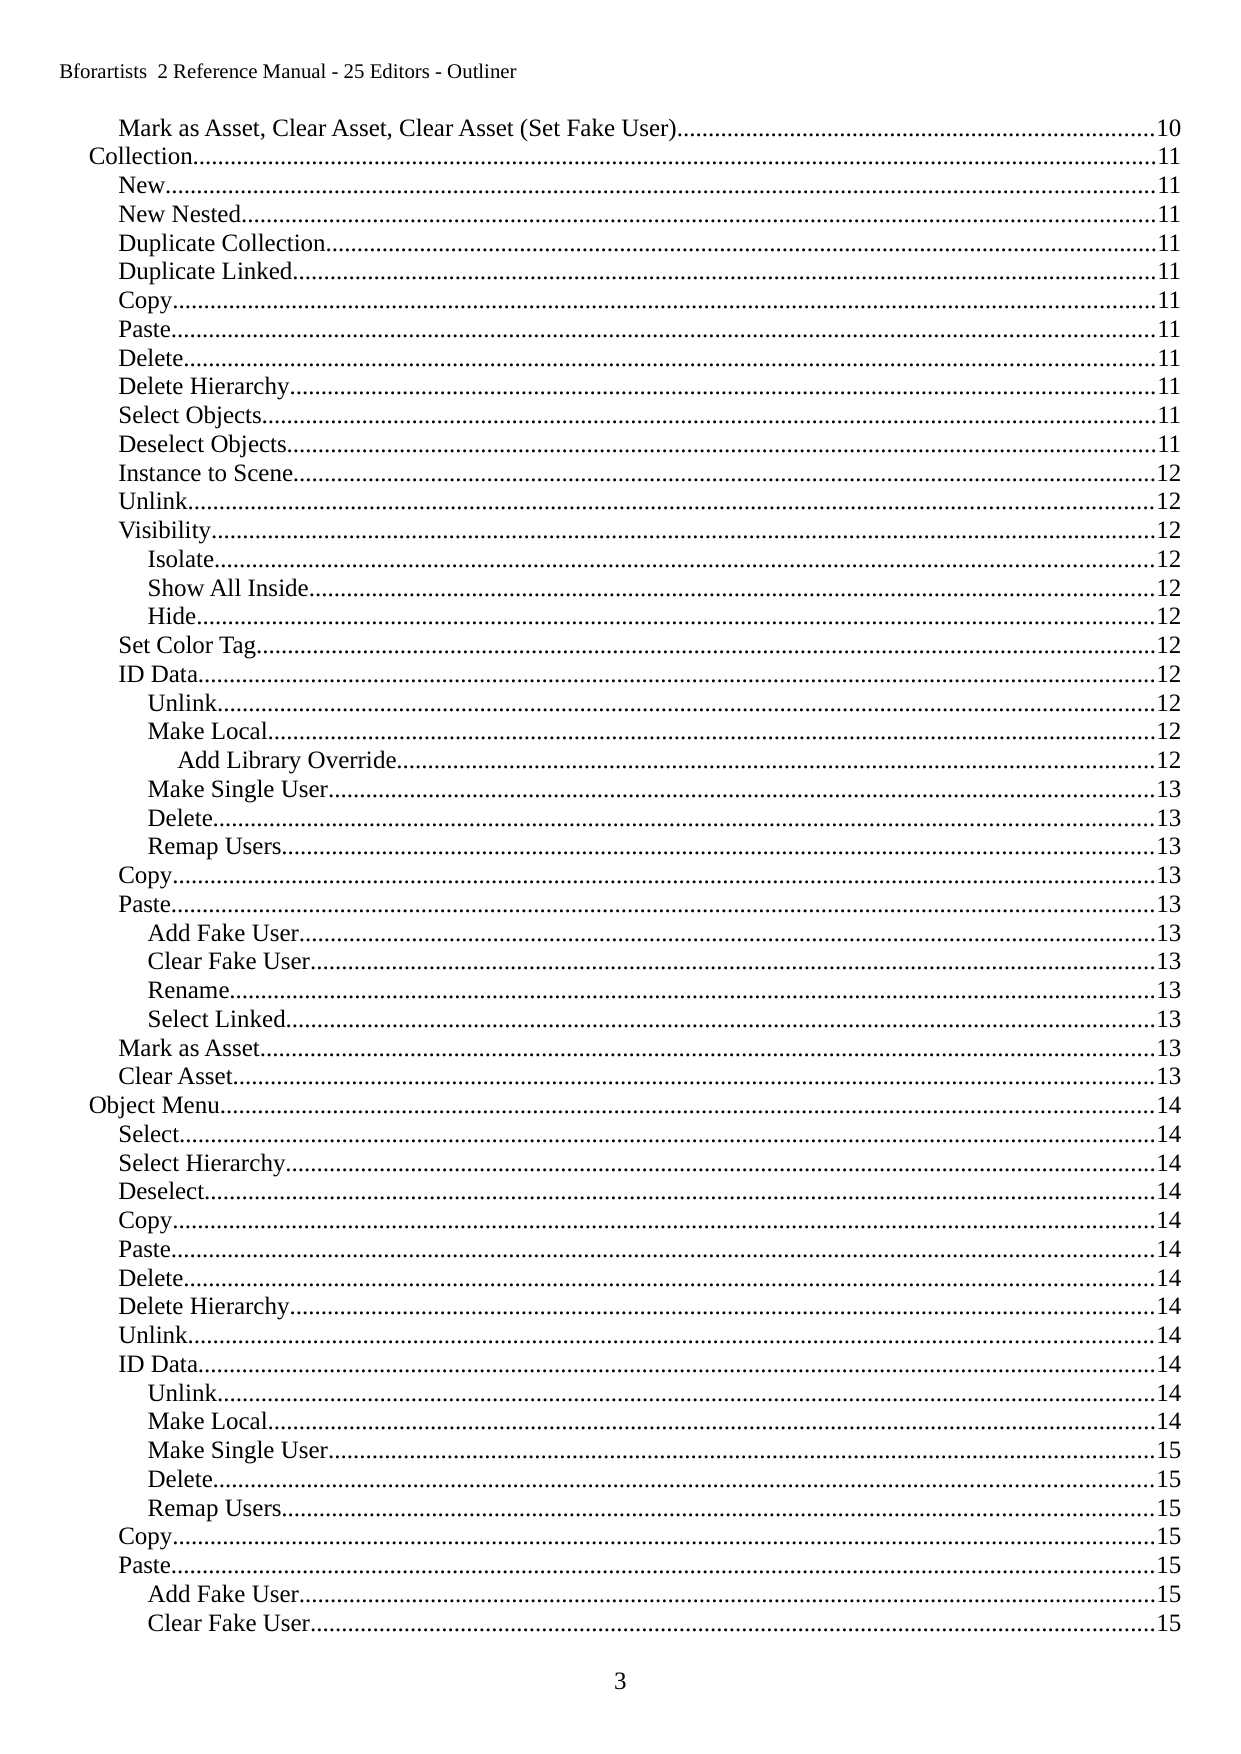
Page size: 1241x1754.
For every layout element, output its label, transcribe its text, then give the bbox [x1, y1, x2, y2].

text ID Data 14 [118, 1349, 1181, 1378]
text Unlink 14 [147, 1378, 1181, 1406]
text Delete 15 [147, 1464, 1181, 1493]
text Set Color Tag 12 [118, 630, 1181, 659]
text Unlink 12 [147, 688, 1181, 716]
text Isolate 12 [147, 544, 1181, 573]
text Rename 13 [147, 975, 1181, 1004]
text Make Local 12 [147, 716, 1181, 745]
text Delete 11 [118, 343, 1181, 371]
text Copy 14 [118, 1205, 1181, 1234]
text Add Fake User 15 [147, 1579, 1181, 1608]
text Make Single User 15 [147, 1435, 1181, 1464]
text Make Local 14 [147, 1406, 1181, 1435]
text Paste 14 [118, 1234, 1181, 1263]
text Unlink 12 [118, 486, 1181, 515]
text Duplicate Linked 11 [118, 256, 1181, 285]
text ID Data 12 [118, 659, 1181, 688]
text Mark as Asset, Clear Asset, Clear Asset (Set Fake User) 10 [118, 113, 1181, 141]
text Add Library Override 12 [177, 745, 1181, 774]
text Unlink 14 [118, 1320, 1181, 1349]
text Select Objects 11 [118, 400, 1181, 429]
text Select 14 [118, 1119, 1181, 1148]
text Paste 11 [118, 314, 1181, 343]
text Make Single User 13 [147, 774, 1181, 803]
text Delete 13 [147, 803, 1181, 831]
text Collection 11 [88, 141, 1181, 170]
text Hide 12 [147, 601, 1181, 630]
text Remap Users 15 [147, 1493, 1181, 1521]
text Select Hierarchy 14 [118, 1148, 1181, 1176]
text Show All Inside 12 [147, 573, 1181, 601]
text Copy 15 [118, 1521, 1181, 1550]
text Copy 11 [118, 285, 1181, 314]
text Duplicate Collection 11 [118, 228, 1181, 256]
text Delete Hierarchy 11 [118, 371, 1181, 400]
text Deselect 14 [118, 1176, 1181, 1205]
text Clear Fake User 15 [147, 1608, 1181, 1636]
text Copy 13 [118, 860, 1181, 889]
text Clear Asset 13 [118, 1061, 1181, 1090]
text Mark as Asset 13 [118, 1033, 1181, 1061]
text New 11 [118, 170, 1181, 199]
text Remap Users 13 [147, 831, 1181, 860]
text Delete 14 [118, 1263, 1181, 1291]
text Delete Hierarchy 14 [118, 1291, 1181, 1320]
text Clear Fake User 13 [147, 946, 1181, 975]
text Add Fake User 13 [147, 918, 1181, 946]
text Visibility 12 [118, 515, 1181, 544]
text Select Linked 13 [147, 1004, 1181, 1033]
text Object Menu 14 [88, 1090, 1181, 1119]
text Paste 13 [118, 889, 1181, 918]
text Instance to Scene 12 [118, 458, 1181, 486]
text Deselect Objects 11 [118, 429, 1181, 458]
text New Nested 11 [118, 199, 1181, 228]
text Paste 15 [118, 1550, 1181, 1579]
